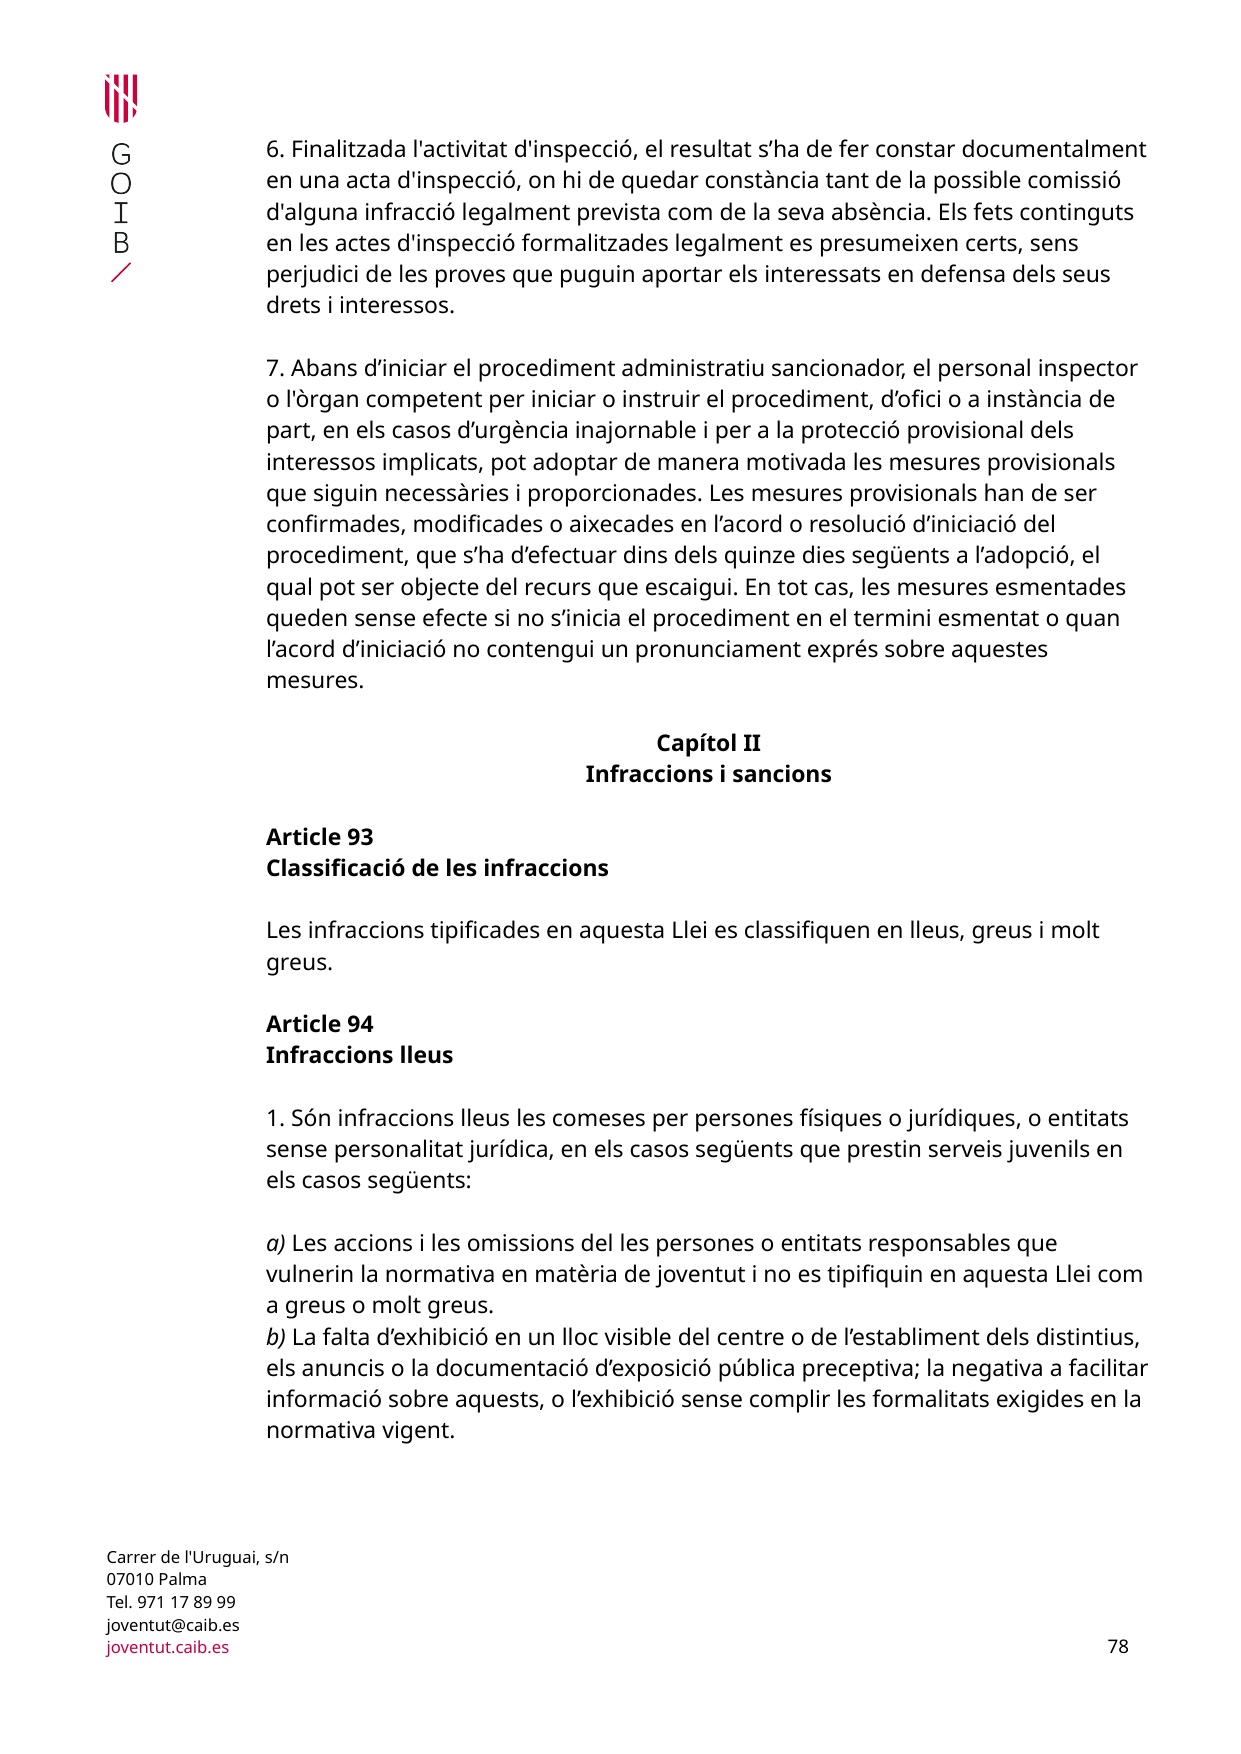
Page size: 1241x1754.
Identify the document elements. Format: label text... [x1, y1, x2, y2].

text Infraccions lleus [266, 1039, 1152, 1070]
text b) La falta d’exhibició en un lloc visible del centre o de l’establiment dels distintius, els anuncis o la documentació d’exposició pública preceptiva; la negativa a facilitar informació sobre aquests, o l’exhibició sense complir les formalitats exigides en la normativa vigent. [266, 1320, 1152, 1445]
text a) Les accions i les omissions del les persones o entitats responsables que vulnerin la normativa en matèria de joventut i no es tipifiquin en aquesta Llei com a greus o molt greus. [266, 1227, 1152, 1320]
text 6. Finalitzada l'activitat d'inspecció, el resultat s’ha de fer constar documentalment en una acta d'inspecció, on hi de quedar constància tant de la possible comissió d'alguna infracció legalment prevista com de la seva absència. Els fets continguts en les actes d'inspecció formalitzades legalment es presumeixen certs, sens perjudici de les proves que puguin aportar els interessats en defensa dels seus drets i interessos. [266, 133, 1152, 320]
text Classificació de les infraccions [266, 852, 1152, 883]
text 1. Són infraccions lleus les comeses per persones físiques o jurídiques, o entitats sense personalitat jurídica, en els casos següents que prestin serveis juvenils en els casos següents: [266, 1102, 1152, 1195]
text Les infraccions tipificades en aquesta Llei es classifiquen en lleus, greus i molt greus. [266, 914, 1152, 977]
text 7. Abans d’iniciar el procediment administratiu sancionador, el personal inspector o l'òrgan competent per iniciar o instruir el procediment, d’ofici o a instància de part, en els casos d’urgència inajornable i per a la protecció provisional dels interessos implicats, pot adoptar de manera motivada les mesures provisionals que siguin necessàries i proporcionades. Les mesures provisionals han de ser confirmades, modificades o aixecades en l’acord o resolució d’iniciació del procediment, que s’ha d’efectuar dins dels quinze dies següents a l’adopció, el qual pot ser objecte del recurs que escaigui. En tot cas, les mesures esmentades queden sense efecte si no s’inicia el procediment en el termini esmentat o quan l’acord d’iniciació no contengui un pronunciament exprés sobre aquestes mesures. [266, 352, 1152, 695]
picture [76, 51, 166, 313]
text Article 93 [266, 820, 1152, 852]
text Capítol II [266, 727, 1152, 758]
text Article 94 [266, 1008, 1152, 1039]
text Infraccions i sancions [266, 758, 1152, 789]
